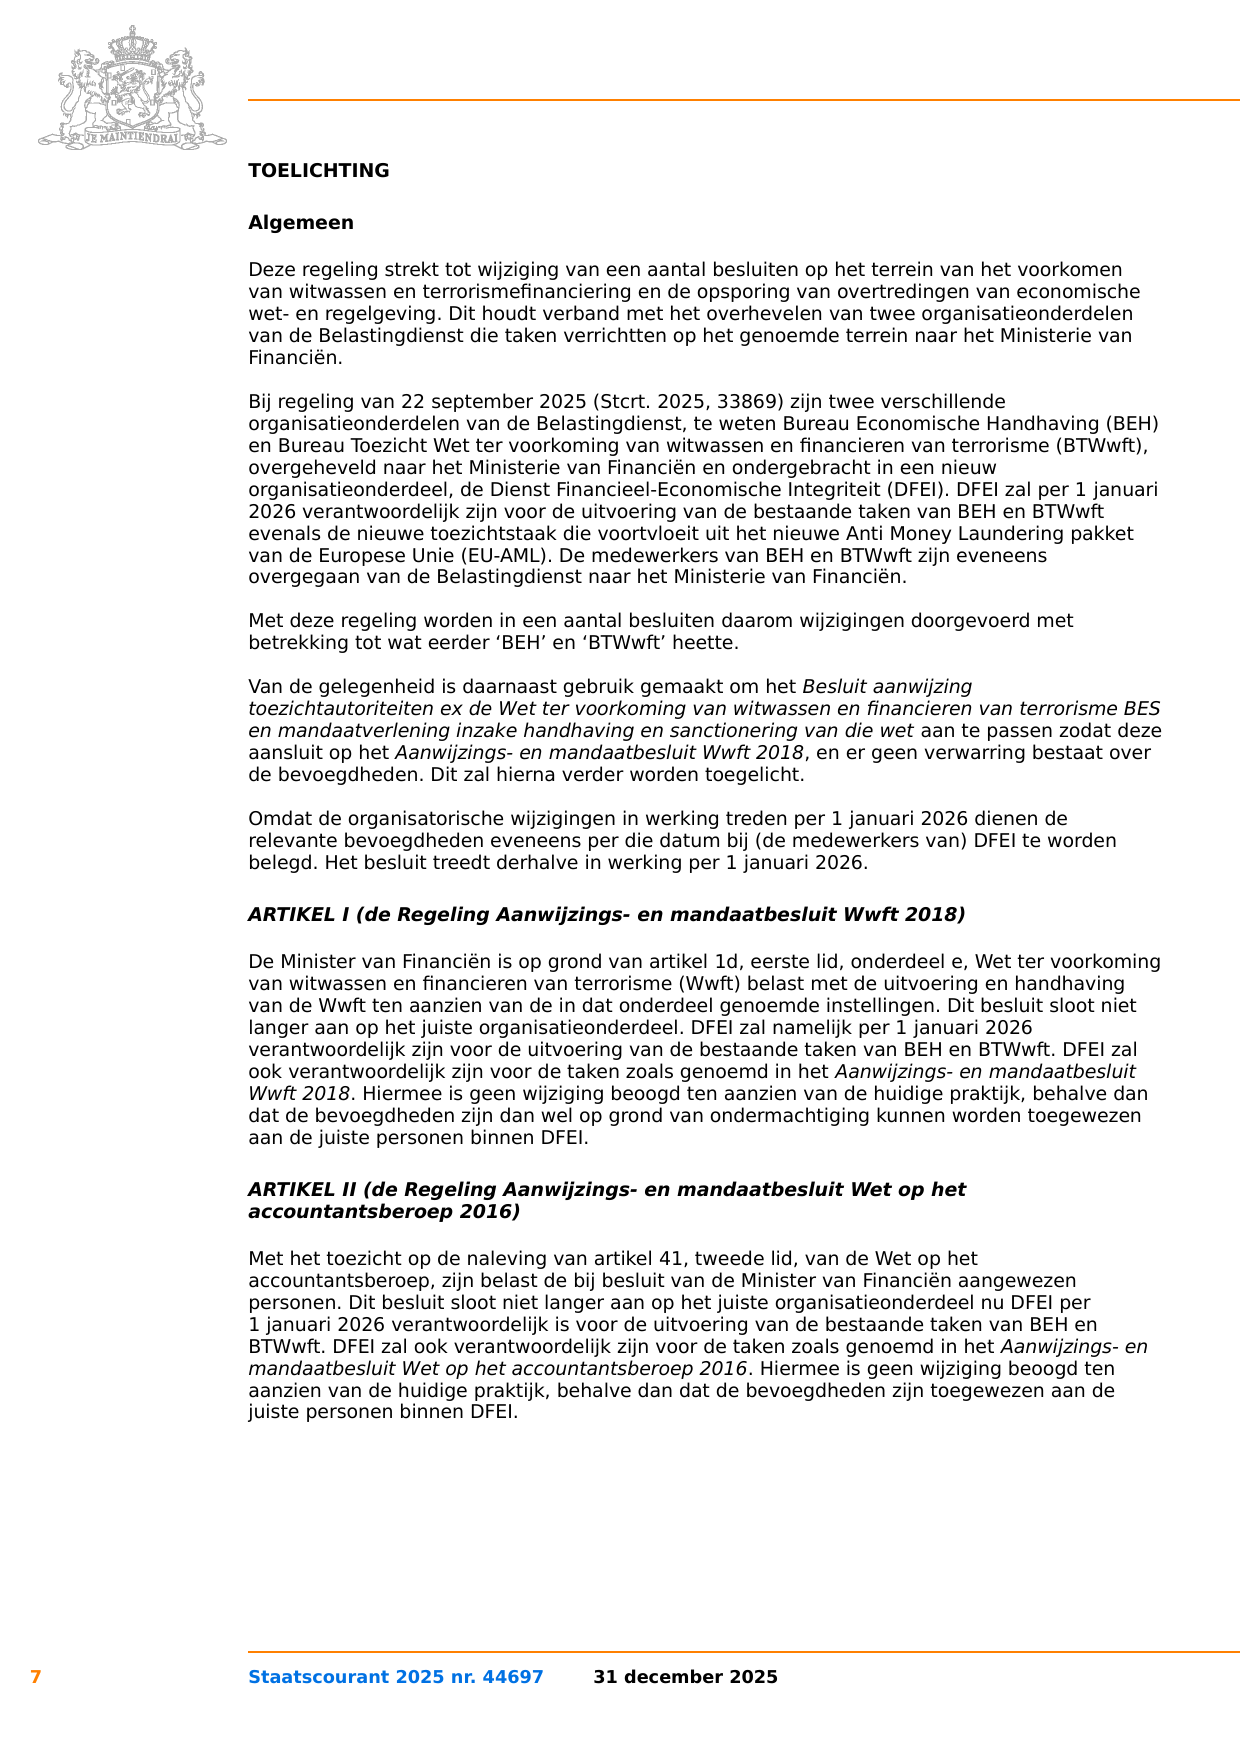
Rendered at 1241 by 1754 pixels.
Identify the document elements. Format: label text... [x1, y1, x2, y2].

text Van de gelegenheid is daarnaast gebruik gemaakt om het Besluit aanwijzing toezichtautoriteiten ex de Wet ter voorkoming van witwassen en financieren van terrorisme BES en mandaatverlening inzake handhaving en sanctionering van die wet aan te passen zodat deze aansluit op het Aanwijzings- en mandaatbesluit Wwft 2018, en er geen verwarring bestaat over de bevoegdheden. Dit zal hierna verder worden toegelicht. [248, 676, 1163, 786]
text Met deze regeling worden in een aantal besluiten daarom wijzigingen doorgevoerd met betrekking tot wat eerder ‘BEH’ en ‘BTWwft’ heette. [248, 610, 1163, 654]
text De Minister van Financiën is op grond van artikel 1d, eerste lid, onderdeel e, Wet ter voorkoming van witwassen en financieren van terrorisme (Wwft) belast met de uitvoering en handhaving van de Wwft ten aanzien van de in dat onderdeel genoemde instellingen. Dit besluit sloot niet langer aan op het juiste organisatieonderdeel. DFEI zal namelijk per 1 januari 2026 verantwoordelijk zijn voor de uitvoering van de bestaande taken van BEH en BTWwft. DFEI zal ook verantwoordelijk zijn voor de taken zoals genoemd in het Aanwijzings- en mandaatbesluit Wwft 2018. Hiermee is geen wijziging beoogd ten aanzien van de huidige praktijk, behalve dan dat de bevoegdheden zijn dan wel op grond van ondermachtiging kunnen worden toegewezen aan de juiste personen binnen DFEI. [248, 951, 1163, 1149]
picture [38, 25, 227, 150]
text Bij regeling van 22 september 2025 (Stcrt. 2025, 33869) zijn twee verschillende organisatieonderdelen van de Belastingdienst, te weten Bureau Economische Handhaving (BEH) en Bureau Toezicht Wet ter voorkoming van witwassen en financieren van terrorisme (BTWwft), overgeheveld naar het Ministerie van Financiën en ondergebracht in een nieuw organisatieonderdeel, de Dienst Financieel-Economische Integriteit (DFEI). DFEI zal per 1 januari 2026 verantwoordelijk zijn voor de uitvoering van de bestaande taken van BEH en BTWwft evenals de nieuwe toezichtstaak die voortvloeit uit het nieuwe Anti Money Laundering pakket van de Europese Unie (EU-AML). De medewerkers van BEH en BTWwft zijn eveneens overgegaan van de Belastingdienst naar het Ministerie van Financiën. [248, 391, 1163, 588]
text Met het toezicht op de naleving van artikel 41, tweede lid, van de Wet op het accountantsberoep, zijn belast de bij besluit van de Minister van Financiën aangewezen personen. Dit besluit sloot niet langer aan op het juiste organisatieonderdeel nu DFEI per 1 januari 2026 verantwoordelijk is voor de uitvoering van de bestaande taken van BEH en BTWwft. DFEI zal ook verantwoordelijk zijn voor de taken zoals genoemd in het Aanwijzings- en mandaatbesluit Wet op het accountantsberoep 2016. Hiermee is geen wijziging beoogd ten aanzien van de huidige praktijk, behalve dan dat de bevoegdheden zijn toegewezen aan de juiste personen binnen DFEI. [248, 1248, 1163, 1423]
text Omdat de organisatorische wijzigingen in werking treden per 1 januari 2026 dienen de relevante bevoegdheden eveneens per die datum bij (de medewerkers van) DFEI te worden belegd. Het besluit treedt derhalve in werking per 1 januari 2026. [248, 808, 1163, 874]
subtitle TOELICHTING [248, 160, 1163, 182]
subtitle Algemeen [248, 212, 1163, 234]
subtitle ARTIKEL I (de Regeling Aanwijzings- en mandaatbesluit Wwft 2018) [248, 904, 1163, 926]
text Deze regeling strekt tot wijziging van een aantal besluiten op het terrein van het voorkomen van witwassen en terrorismefinanciering en de opsporing van overtredingen van economische wet- en regelgeving. Dit houdt verband met het overhevelen van twee organisatieonderdelen van de Belastingdienst die taken verrichtten op het genoemde terrein naar het Ministerie van Financiën. [248, 259, 1163, 369]
subtitle ARTIKEL II (de Regeling Aanwijzings- en mandaatbesluit Wet op het accountantsberoep 2016) [248, 1179, 1163, 1223]
